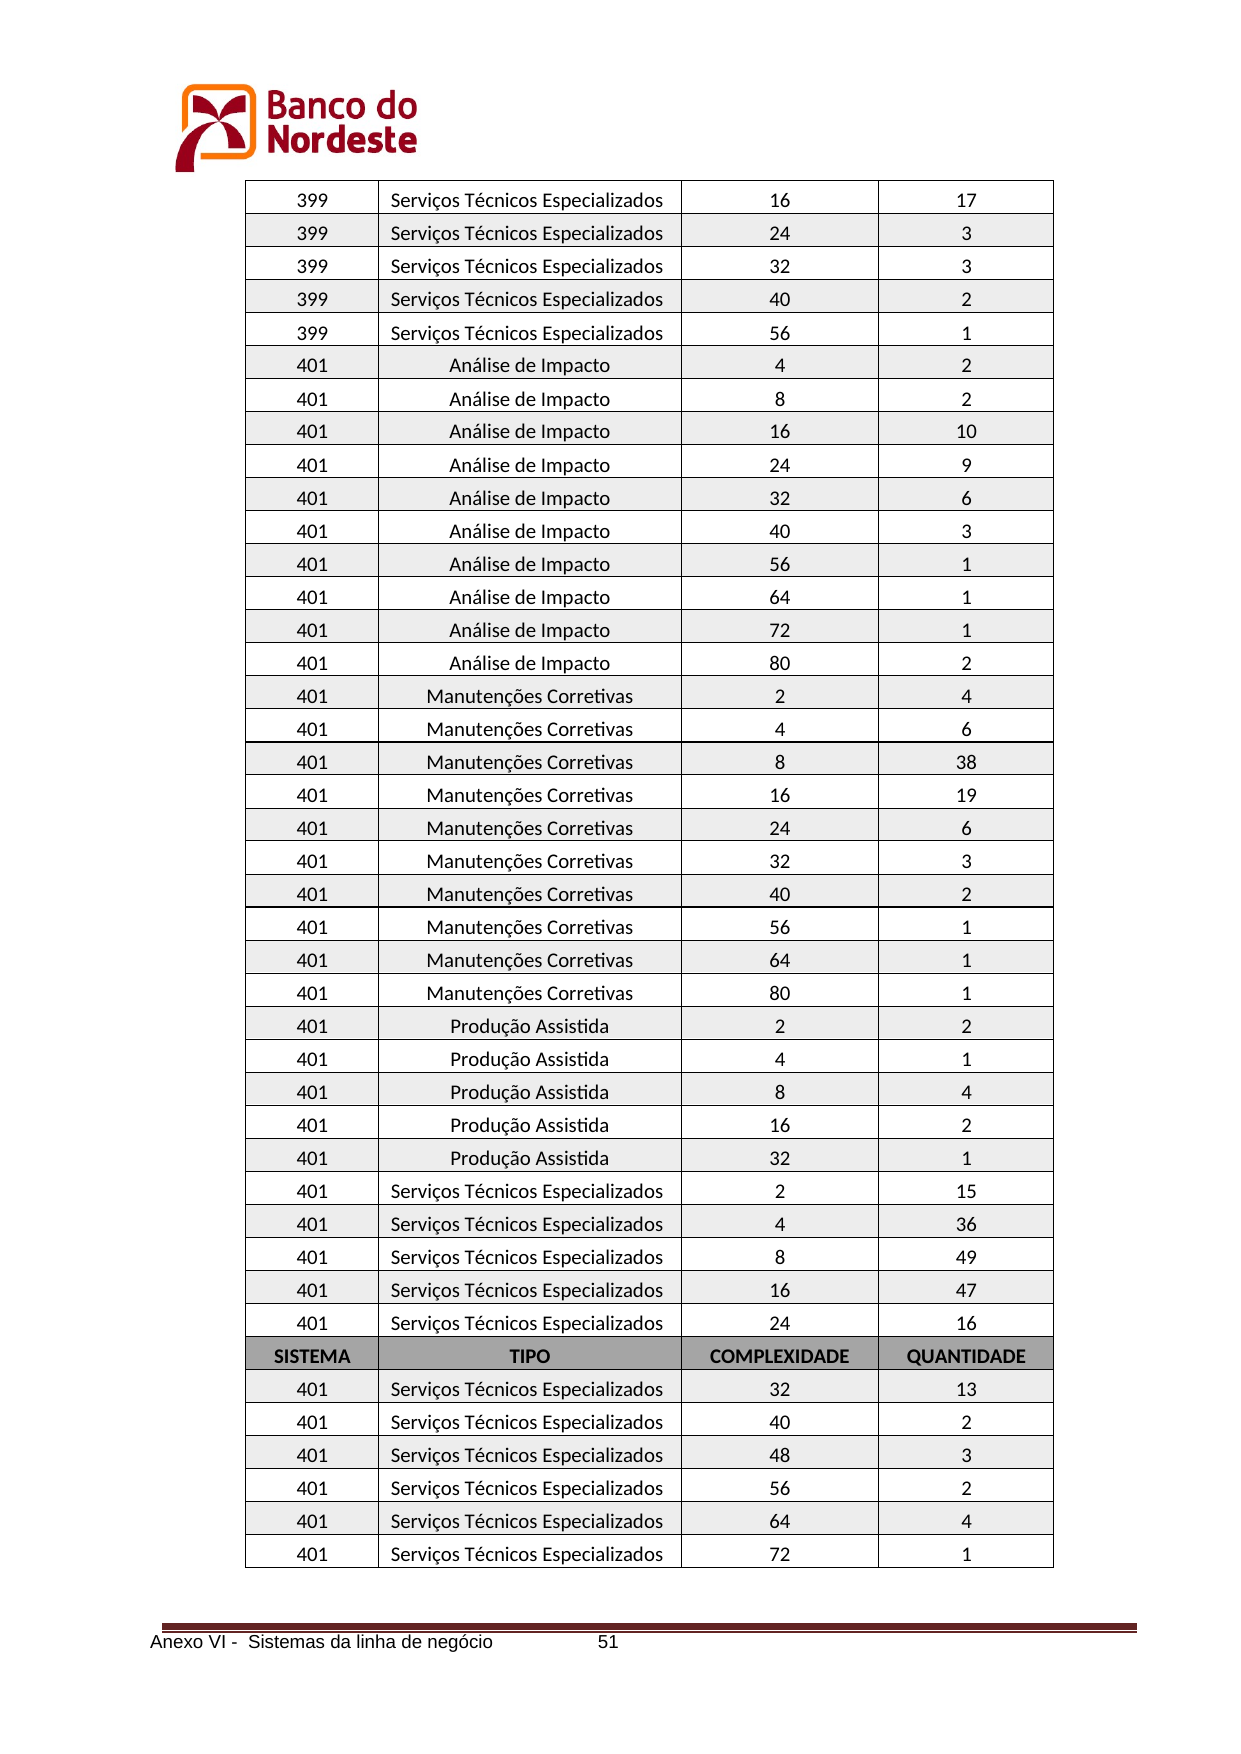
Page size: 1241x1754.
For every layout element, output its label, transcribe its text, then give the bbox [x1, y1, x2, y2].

table_cell Análise de Impacto [379, 478, 681, 510]
table_cell 401 [246, 1502, 378, 1534]
table_cell Análise de Impacto [379, 544, 681, 576]
table_cell 3 [879, 841, 1053, 873]
table_cell 3 [879, 214, 1053, 246]
table_cell 72 [682, 1535, 878, 1567]
table_cell 6 [879, 709, 1053, 741]
table_cell 401 [246, 1040, 378, 1072]
table_cell Manutenções Corretivas [379, 743, 681, 774]
table_cell 32 [682, 1370, 878, 1402]
table_cell Manutenções Corretivas [379, 941, 681, 972]
table_cell SISTEMA [246, 1337, 378, 1369]
table_cell 401 [246, 941, 378, 972]
table_cell Serviços Técnicos Especializados [379, 247, 681, 279]
table_cell 56 [682, 908, 878, 939]
table_cell 16 [682, 181, 878, 213]
table_cell 8 [682, 1238, 878, 1270]
table_cell 16 [879, 1304, 1053, 1336]
table_cell 401 [246, 1172, 378, 1204]
table_cell 64 [682, 941, 878, 972]
table_cell 1 [879, 577, 1053, 609]
table_cell 32 [682, 247, 878, 279]
table_cell 1 [879, 941, 1053, 972]
table_cell 401 [246, 511, 378, 543]
table_cell 1 [879, 544, 1053, 576]
table_cell Análise de Impacto [379, 412, 681, 444]
table_cell 401 [246, 1139, 378, 1171]
table_cell 1 [879, 313, 1053, 345]
table_cell 6 [879, 478, 1053, 510]
table_cell Manutenções Corretivas [379, 841, 681, 873]
table_cell 17 [879, 181, 1053, 213]
table_cell Manutenções Corretivas [379, 676, 681, 708]
table_cell Serviços Técnicos Especializados [379, 181, 681, 213]
table_cell 401 [246, 379, 378, 411]
table_cell 401 [246, 1370, 378, 1402]
table_cell 401 [246, 908, 378, 939]
table_cell 401 [246, 743, 378, 774]
table_cell 9 [879, 445, 1053, 477]
table_cell 2 [879, 1403, 1053, 1435]
table_cell 2 [879, 875, 1053, 906]
table_cell 40 [682, 280, 878, 312]
table_cell 24 [682, 1304, 878, 1336]
table_cell 401 [246, 841, 378, 873]
table_cell 4 [879, 1502, 1053, 1534]
table_cell 56 [682, 313, 878, 345]
table_cell 401 [246, 1436, 378, 1468]
table_cell 4 [879, 1073, 1053, 1104]
table_cell 2 [879, 643, 1053, 675]
table_cell Serviços Técnicos Especializados [379, 1304, 681, 1336]
table_cell Serviços Técnicos Especializados [379, 1469, 681, 1501]
table_cell Análise de Impacto [379, 346, 681, 378]
table_cell COMPLEXIDADE [682, 1337, 878, 1369]
table_cell Serviços Técnicos Especializados [379, 1403, 681, 1435]
table_cell 401 [246, 1469, 378, 1501]
table_cell 56 [682, 544, 878, 576]
table_cell 4 [682, 709, 878, 741]
table_cell 2 [879, 1007, 1053, 1038]
table_cell 80 [682, 974, 878, 1006]
table_cell 32 [682, 1139, 878, 1171]
table_cell Análise de Impacto [379, 379, 681, 411]
table_cell Produção Assistida [379, 1073, 681, 1104]
table_cell 4 [682, 346, 878, 378]
table_cell 1 [879, 1040, 1053, 1072]
table_cell 399 [246, 313, 378, 345]
table_cell 399 [246, 181, 378, 213]
table_cell 4 [682, 1040, 878, 1072]
table_cell 36 [879, 1205, 1053, 1237]
table_cell Serviços Técnicos Especializados [379, 1535, 681, 1567]
table_cell 399 [246, 280, 378, 312]
table_cell 6 [879, 809, 1053, 840]
table_cell 16 [682, 412, 878, 444]
table_cell 2 [879, 346, 1053, 378]
table_cell Serviços Técnicos Especializados [379, 1205, 681, 1237]
picture [165, 73, 424, 180]
table_cell 2 [682, 1007, 878, 1038]
table_cell 16 [682, 775, 878, 807]
table_cell Serviços Técnicos Especializados [379, 1370, 681, 1402]
table_cell 401 [246, 1271, 378, 1303]
table_cell 401 [246, 610, 378, 642]
table_cell 3 [879, 1436, 1053, 1468]
table_cell Produção Assistida [379, 1040, 681, 1072]
table_cell 401 [246, 412, 378, 444]
table_cell Análise de Impacto [379, 643, 681, 675]
table_cell 15 [879, 1172, 1053, 1204]
table_cell Manutenções Corretivas [379, 809, 681, 840]
table_cell 40 [682, 1403, 878, 1435]
table_cell 32 [682, 841, 878, 873]
table_cell 2 [879, 379, 1053, 411]
table_cell Serviços Técnicos Especializados [379, 1172, 681, 1204]
table_cell 401 [246, 1073, 378, 1104]
table_cell 401 [246, 709, 378, 741]
table_cell Serviços Técnicos Especializados [379, 214, 681, 246]
table_cell 8 [682, 379, 878, 411]
table_cell 64 [682, 1502, 878, 1534]
table_cell 401 [246, 875, 378, 906]
table_cell 401 [246, 1007, 378, 1038]
table_cell Serviços Técnicos Especializados [379, 280, 681, 312]
table_cell 1 [879, 1535, 1053, 1567]
table_cell 1 [879, 610, 1053, 642]
table_cell 401 [246, 346, 378, 378]
table_cell Análise de Impacto [379, 577, 681, 609]
table_cell 47 [879, 1271, 1053, 1303]
table_cell 48 [682, 1436, 878, 1468]
table_cell 40 [682, 511, 878, 543]
table_cell Manutenções Corretivas [379, 875, 681, 906]
table_cell 401 [246, 1304, 378, 1336]
table_cell 16 [682, 1271, 878, 1303]
table_cell 13 [879, 1370, 1053, 1402]
table_cell Produção Assistida [379, 1007, 681, 1038]
table_cell TIPO [379, 1337, 681, 1369]
table_cell 401 [246, 1535, 378, 1567]
table_cell 2 [682, 1172, 878, 1204]
table_cell 56 [682, 1469, 878, 1501]
table_cell 24 [682, 214, 878, 246]
table_cell 2 [682, 676, 878, 708]
table_cell Manutenções Corretivas [379, 709, 681, 741]
table_cell 3 [879, 247, 1053, 279]
table_cell Produção Assistida [379, 1106, 681, 1138]
table_cell 8 [682, 1073, 878, 1104]
table_cell 401 [246, 676, 378, 708]
table_cell 4 [682, 1205, 878, 1237]
table_cell 2 [879, 1469, 1053, 1501]
table_cell 401 [246, 544, 378, 576]
table_cell 401 [246, 478, 378, 510]
table_cell Serviços Técnicos Especializados [379, 313, 681, 345]
table_cell 49 [879, 1238, 1053, 1270]
table_cell 399 [246, 247, 378, 279]
table_cell 401 [246, 974, 378, 1006]
table_cell 16 [682, 1106, 878, 1138]
table_cell Produção Assistida [379, 1139, 681, 1171]
table_cell Análise de Impacto [379, 445, 681, 477]
table_cell 399 [246, 214, 378, 246]
table_cell 401 [246, 1238, 378, 1270]
table_cell 80 [682, 643, 878, 675]
table_cell 401 [246, 643, 378, 675]
table_cell Análise de Impacto [379, 610, 681, 642]
table_cell 10 [879, 412, 1053, 444]
table_cell Manutenções Corretivas [379, 908, 681, 939]
table_cell 401 [246, 809, 378, 840]
table_cell 1 [879, 974, 1053, 1006]
table_cell QUANTIDADE [879, 1337, 1053, 1369]
table_cell 38 [879, 743, 1053, 774]
table_cell 2 [879, 280, 1053, 312]
table_cell 3 [879, 511, 1053, 543]
table_cell 2 [879, 1106, 1053, 1138]
table_cell Serviços Técnicos Especializados [379, 1436, 681, 1468]
table_cell 8 [682, 743, 878, 774]
table_cell 19 [879, 775, 1053, 807]
table_cell Manutenções Corretivas [379, 974, 681, 1006]
table_cell 401 [246, 1403, 378, 1435]
table_cell 401 [246, 1205, 378, 1237]
table_cell 401 [246, 775, 378, 807]
table_cell Serviços Técnicos Especializados [379, 1502, 681, 1534]
table_cell 32 [682, 478, 878, 510]
table_cell Serviços Técnicos Especializados [379, 1238, 681, 1270]
table_cell 4 [879, 676, 1053, 708]
table_cell 40 [682, 875, 878, 906]
table_cell 1 [879, 1139, 1053, 1171]
table_cell 24 [682, 809, 878, 840]
table_cell 64 [682, 577, 878, 609]
table_cell Análise de Impacto [379, 511, 681, 543]
table_cell Manutenções Corretivas [379, 775, 681, 807]
table_cell Serviços Técnicos Especializados [379, 1271, 681, 1303]
table_cell 401 [246, 577, 378, 609]
table_cell 401 [246, 1106, 378, 1138]
table_cell 72 [682, 610, 878, 642]
table_cell 401 [246, 445, 378, 477]
table_cell 24 [682, 445, 878, 477]
table_cell 1 [879, 908, 1053, 939]
